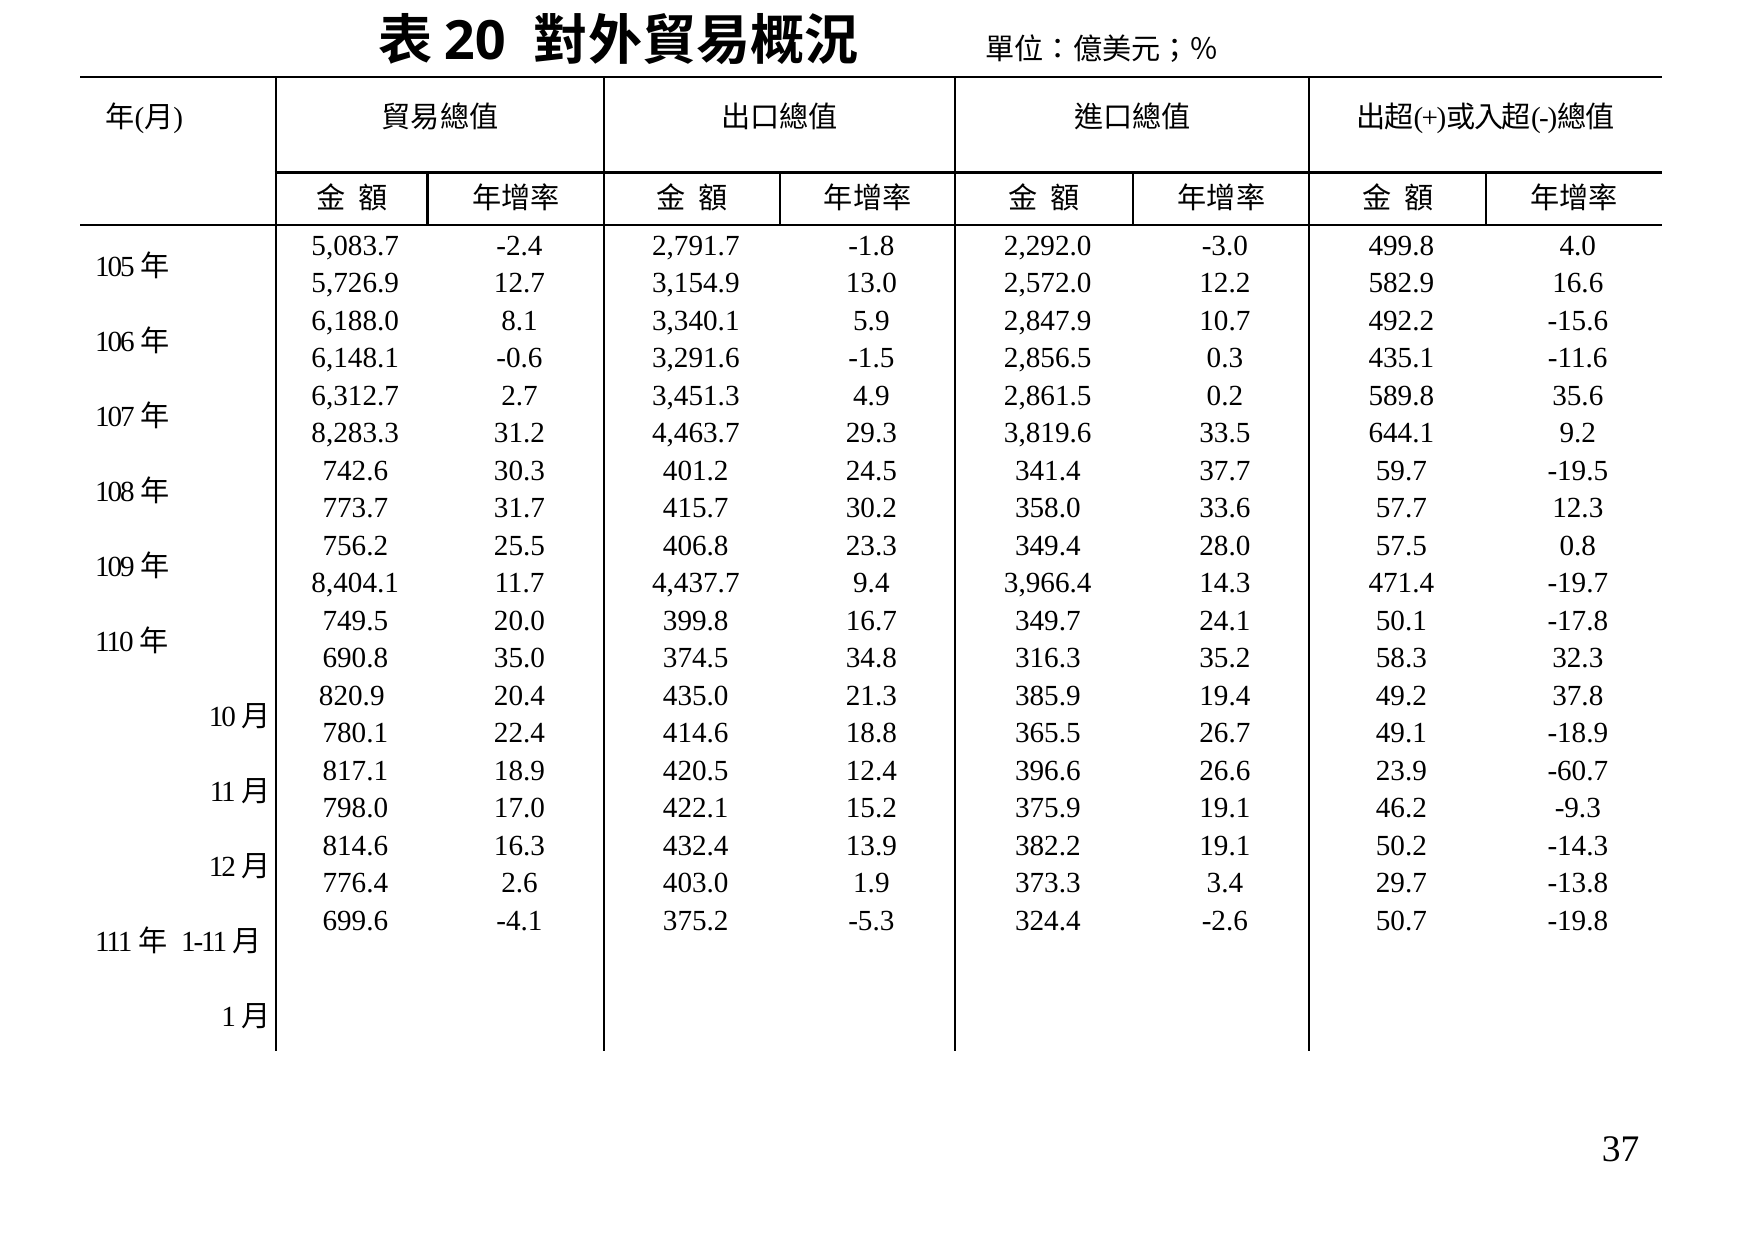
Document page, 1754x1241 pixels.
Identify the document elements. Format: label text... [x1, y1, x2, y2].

table_cell 年增率 [781, 174, 954, 224]
subtitle 表20 對外貿易概況 單位：億美元；％ [103, 1, 1639, 76]
table_header 出口總值 [605, 78, 954, 171]
table_cell 4.0 16.6 -15.6 -11.6 35.6 9.2 -19.5 12.3 0.8 -19.7 -17.8 32.3 37.8 -18.9 -60.7 -9.3 -14.3 -13.8 -19.8 [1486, 226, 1662, 1051]
table_cell 5,083.7 5,726.9 6,188.0 6,148.1 6,312.7 8,283.3 742.6 773.7 756.2 8,404.1 749.5 690.8 820.9 780.1 817.1 798.0 814.6 776.4 699.6 [277, 226, 427, 1051]
table_cell -1.8 13.0 5.9 -1.5 4.9 29.3 24.5 30.2 23.3 9.4 16.7 34.8 21.3 18.8 12.4 15.2 13.9 1.9 -5.3 [780, 226, 954, 1051]
table_cell 金 額 [1310, 174, 1485, 224]
table_cell 金 額 [277, 174, 426, 224]
table_cell 年增率 [1134, 174, 1308, 224]
table_cell 金 額 [956, 174, 1132, 224]
table_cell 499.8 582.9 492.2 435.1 589.8 644.1 59.7 57.7 57.5 471.4 50.1 58.3 49.2 49.1 23.9 46.2 50.2 29.7 50.7 [1310, 226, 1486, 1051]
table_cell 金 額 [605, 174, 779, 224]
table_cell 2,292.0 2,572.0 2,847.9 2,856.5 2,861.5 3,819.6 341.4 358.0 349.4 3,966.4 349.7 316.3 385.9 365.5 396.6 375.9 382.2 373.3 324.4 [956, 226, 1133, 1051]
table_cell -3.0 12.2 10.7 0.3 0.2 33.5 37.7 33.6 28.0 14.3 24.1 35.2 19.4 26.7 26.6 19.1 19.1 3.4 -2.6 [1133, 226, 1308, 1051]
table_cell [80, 171, 275, 224]
table_cell 2,791.7 3,154.9 3,340.1 3,291.6 3,451.3 4,463.7 401.2 415.7 406.8 4,437.7 399.8 374.5 435.0 414.6 420.5 422.1 432.4 403.0 375.2 [605, 226, 780, 1051]
table_header 進口總值 [956, 78, 1308, 171]
table_cell 年增率 [429, 174, 603, 224]
table_cell -2.4 12.7 8.1 -0.6 2.7 31.2 30.3 31.7 25.5 11.7 20.0 35.0 20.4 22.4 18.9 17.0 16.3 2.6 -4.1 [428, 226, 603, 1051]
table_header 出超(+)或入超(-)總值 [1310, 78, 1662, 171]
table_header 貿易總值 [277, 78, 603, 171]
table_header 年(月) [80, 78, 275, 171]
table_cell 年增率 [1487, 174, 1662, 224]
table_cell 105年 106年 107年 108年 109年 110年 10月 11月 12月 111年 1-11月 1月 [80, 226, 275, 1051]
